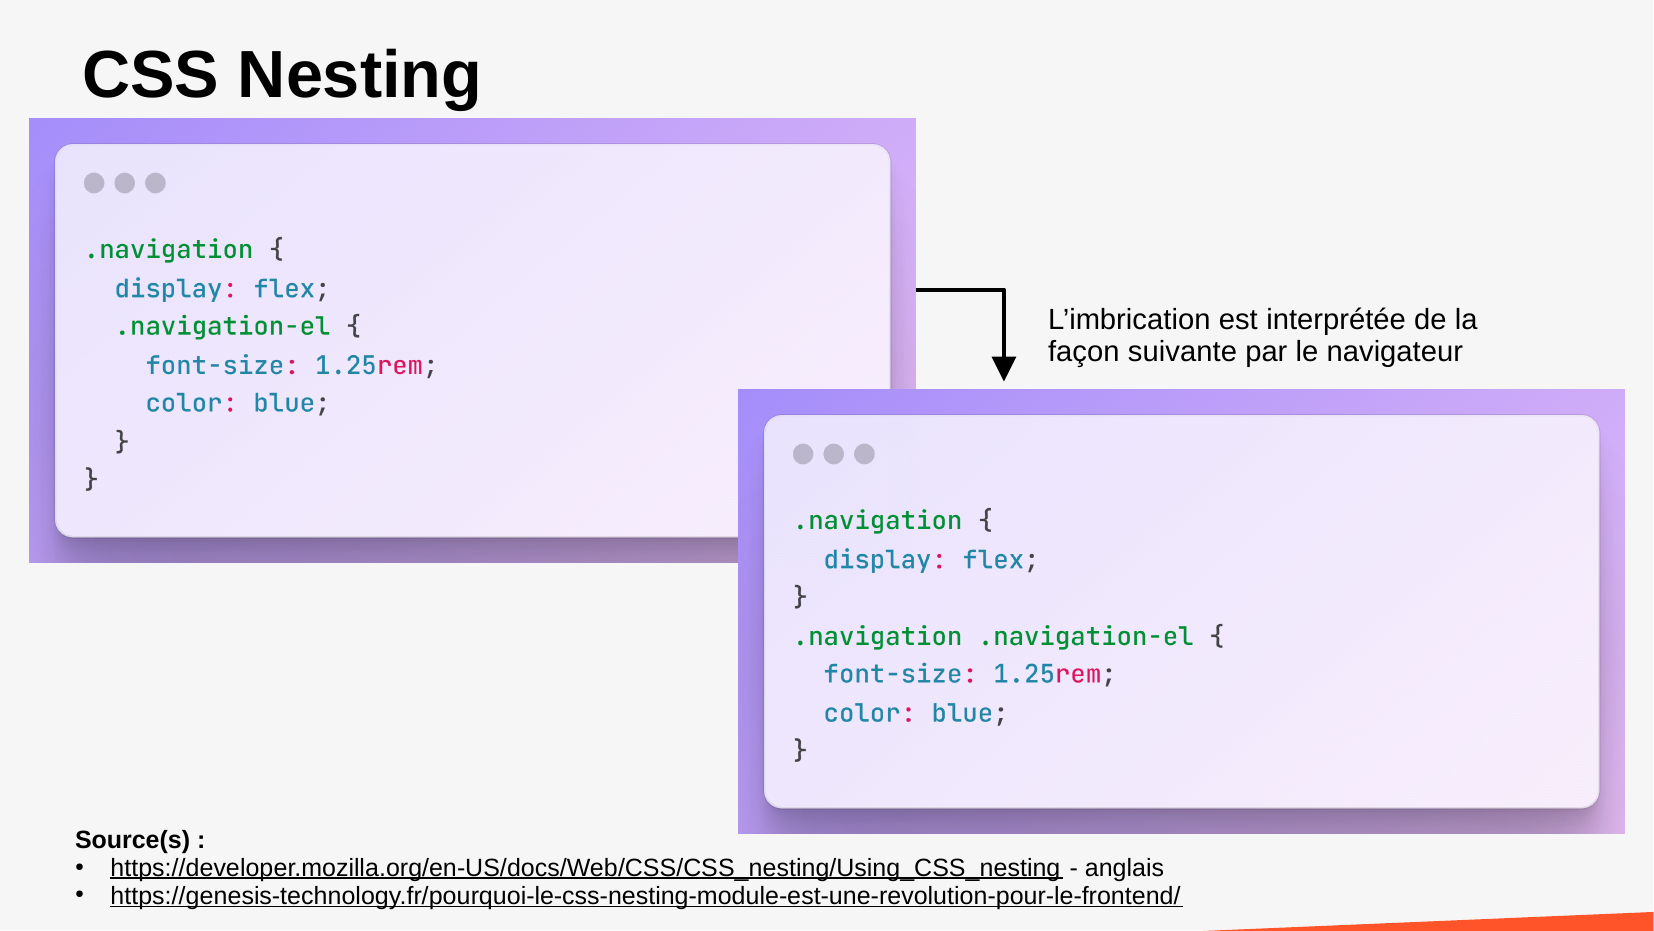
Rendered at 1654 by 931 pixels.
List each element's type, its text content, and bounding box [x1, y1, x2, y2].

text_box L’imbrication est interprétée de la façon suivante par le navigateur [1033, 295, 1565, 384]
picture [29, 118, 1625, 834]
text_box [1202, 911, 1654, 931]
title CSS Nesting [82, 37, 1571, 114]
text_box Source(s) : https://developer.mozilla.org/en-US/docs/Web/CSS/CSS_nesting/Using_CSS_nesting - anglais https://genesis-technology.fr/pourquoi-le-css-nesting-module-est-une-revolution-pour-le-frontend/ [60, 803, 1546, 917]
